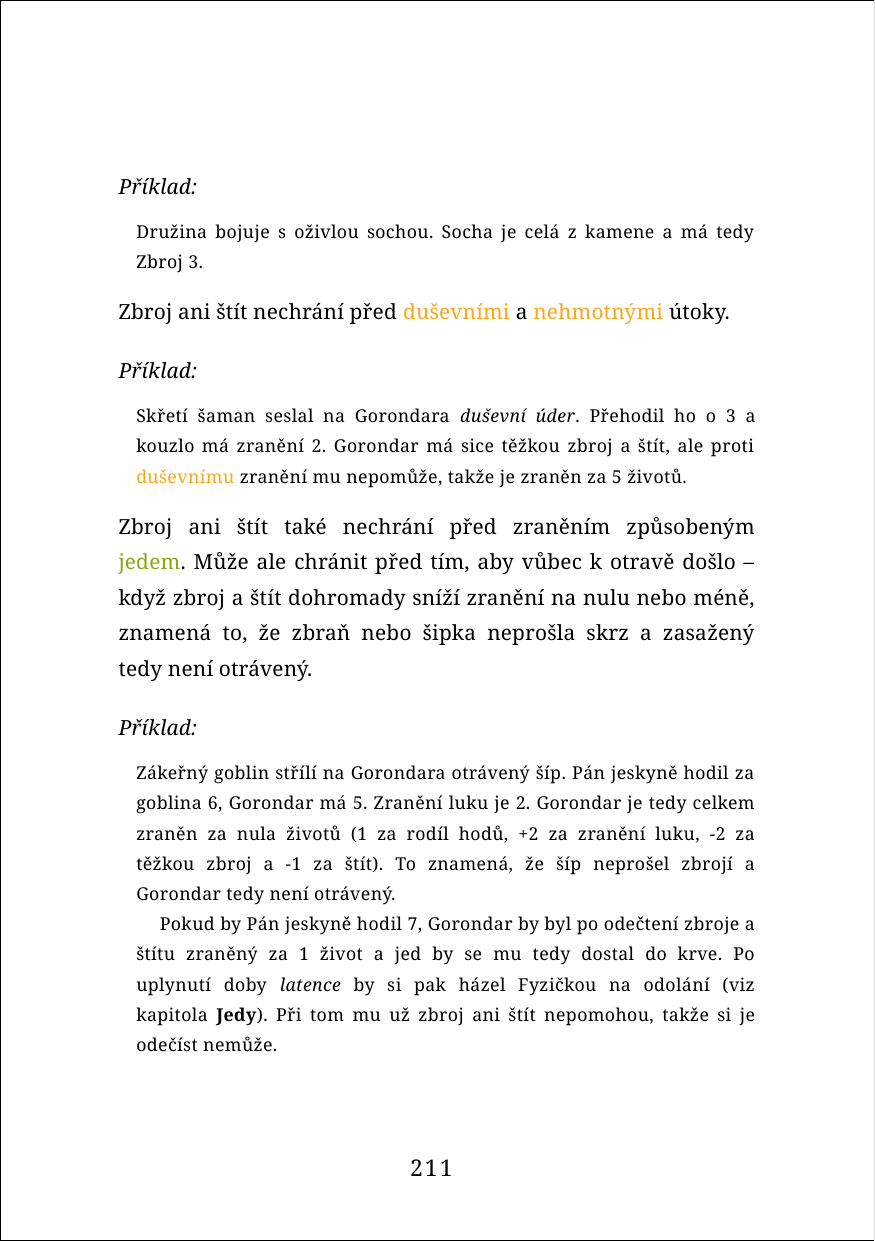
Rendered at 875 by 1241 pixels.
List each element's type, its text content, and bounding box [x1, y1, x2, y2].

text Zbroj ani štít také nechrání před zraněním způsobeným jedem. Může ale chránit před tím, aby vůbec k otravě došlo – když zbroj a štít dohromady sníží zranění na nulu nebo méně, znamená to, že zbraň nebo šipka neprošla skrz a zasažený tedy není otrávený. [118, 512, 756, 682]
text Příklad: [118, 713, 756, 742]
text Zákeřný goblin střílí na Gorondara otrávený šíp. Pán jeskyně hodil za goblina 6, Gorondar má 5. Zranění luku je 2. Gorondar je tedy celkem zraněn za nula životů (1 za rodíl hodů, +2 za zranění luku, -2 za těžkou zbroj a -1 za štít). To znamená, že šíp neprošel zbrojí a Gorondar tedy není otrávený. Pokud by Pán jeskyně hodil 7, Gorondar by byl po odečtení zbroje a štítu zraněný za 1 život a jed by se mu tedy dostal do krve. Po uplynutí doby latence by si pak házel Fyzičkou na odolání (viz kapitola Jedy). Při tom mu už zbroj ani štít nepomohou, takže si je odečíst nemůže. [136, 761, 756, 1057]
text Příklad: [118, 172, 756, 200]
text Skřetí šaman seslal na Gorondara duševní úder. Přehodil ho o 3 a kouzlo má zranění 2. Gorondar má sice těžkou zbroj a štít, ale proti duševnímu zranění mu nepomůže, takže je zraněn za 5 životů. [136, 404, 756, 488]
text Zbroj ani štít nechrání před duševními a nehmotnými útoky. [118, 297, 756, 326]
text Družina bojuje s oživlou sochou. Socha je celá z kamene a má tedy Zbroj 3. [136, 219, 756, 273]
text Příklad: [118, 356, 756, 385]
